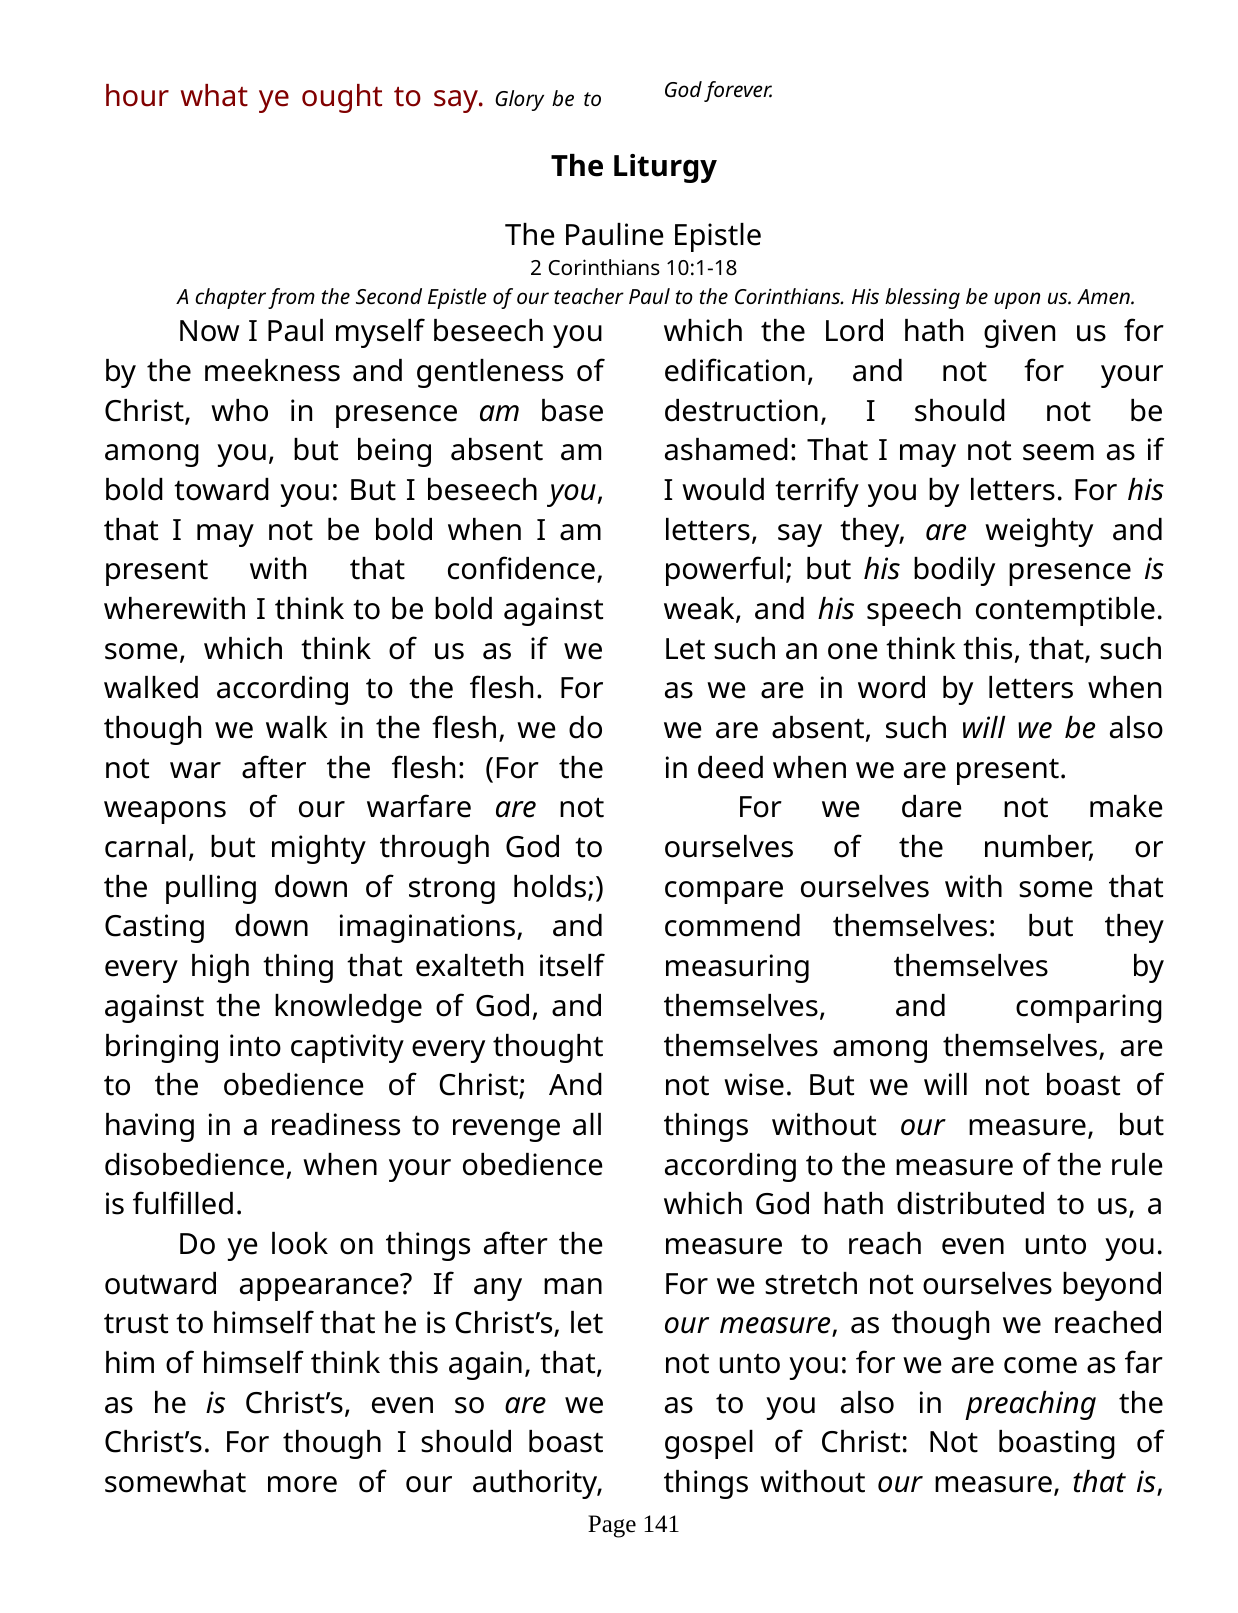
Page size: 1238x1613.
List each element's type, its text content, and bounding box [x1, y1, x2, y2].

text Do ye look on things after the outward appearance? If any man trust to himself that he is Christ’s, let him of himself think this again, that, as he is Christ’s, even so are we Christ’s. For though I should boast somewhat more of our authority, [103, 1223, 604, 1501]
text God forever. [663, 75, 1164, 103]
text A chapter from the Second Epistle of our teacher Paul to the Corinthians. His blessing be upon us. Amen. [103, 282, 1164, 310]
text The Pauline Epistle [103, 214, 1164, 253]
text which the Lord hath given us for edification, and not for your destruction, I should not be ashamed: That I may not seem as if I would terrify you by letters. For his letters, say they, are weighty and powerful; but his bodily presence is weak, and his speech contemptible. Let such an one think this, that, such as we are in word by letters when we are absent, such will we be also in deed when we are present. [663, 310, 1164, 787]
text 2 Corinthians 10:1-18 [103, 253, 1164, 282]
text For we dare not make ourselves of the number, or compare ourselves with some that commend themselves: but they measuring themselves by themselves, and comparing themselves among themselves, are not wise. But we will not boast of things without our measure, but according to the measure of the rule which God hath distributed to us, a measure to reach even unto you. For we stretch not ourselves beyond our measure, as though we reached not unto you: for we are come as far as to you also in preaching the gospel of Christ: Not boasting of things without our measure, that is, [663, 787, 1164, 1501]
text The Liturgy [103, 146, 1164, 185]
text hour what ye ought to say. Glory be to [103, 75, 604, 115]
text Now I Paul myself beseech you by the meekness and gentleness of Christ, who in presence am base among you, but being absent am bold toward you: But I beseech you, that I may not be bold when I am present with that confidence, wherewith I think to be bold against some, which think of us as if we walked according to the flesh. For though we walk in the flesh, we do not war after the flesh: (For the weapons of our warfare are not carnal, but mighty through God to the pulling down of strong holds;) Casting down imaginations, and every high thing that exalteth itself against the knowledge of God, and bringing into captivity every thought to the obedience of Christ; And having in a readiness to revenge all disobedience, when your obedience is fulfilled. [103, 310, 604, 1223]
